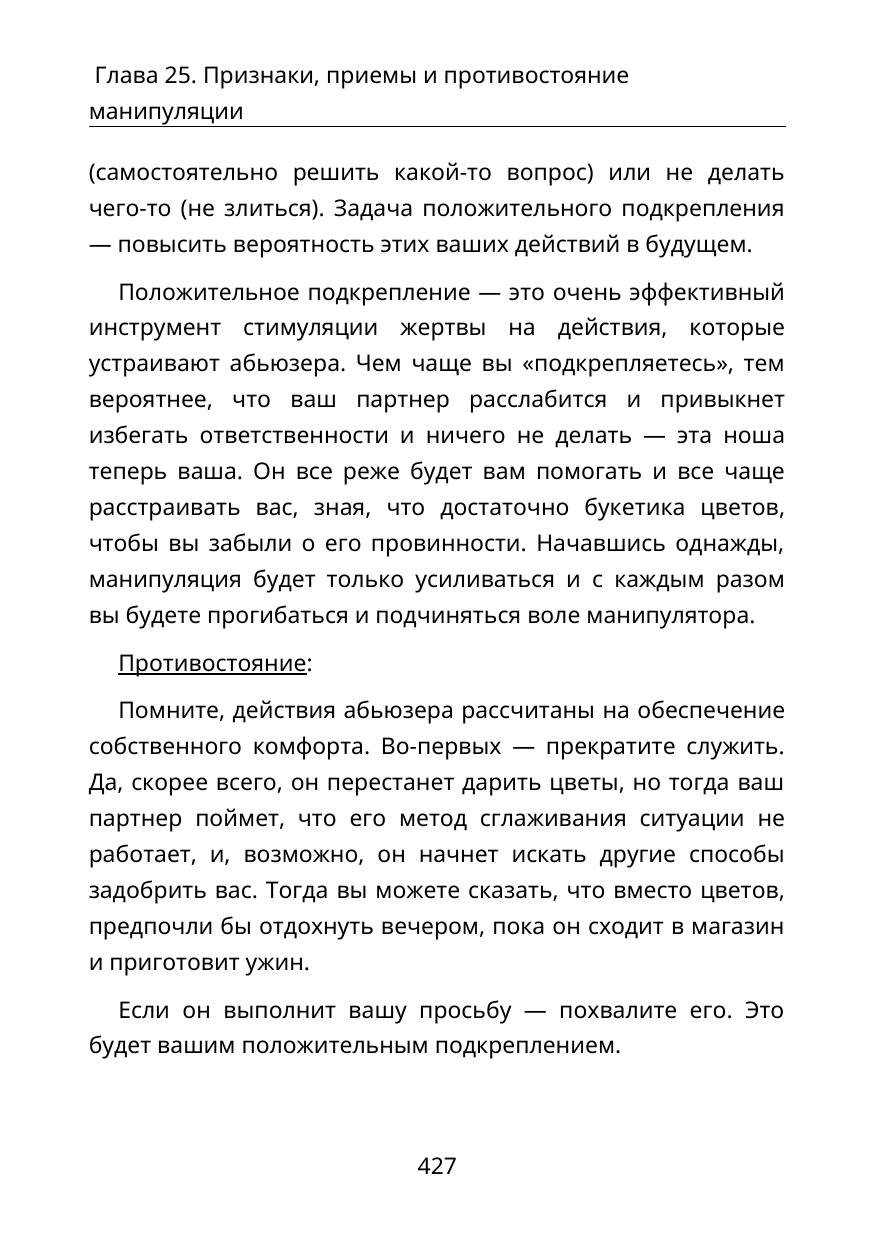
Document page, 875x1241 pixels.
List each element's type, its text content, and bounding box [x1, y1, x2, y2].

text Противостояние: [88, 647, 786, 678]
text (самостоятельно решить какой-то вопрос) или не делать чего-то (не злиться). Задача положительного подкрепления — повысить вероятность этих ваших действий в будущем. [88, 156, 786, 259]
text Положительное подкрепление — это очень эффективный инструмент стимуляции жертвы на действия, которые устраивают абьюзера. Чем чаще вы «подкрепляетесь», тем вероятнее, что ваш партнер расслабится и привыкнет избегать ответственности и ничего не делать — эта ноша теперь ваша. Он все реже будет вам помогать и все чаще расстраивать вас, зная, что достаточно букетика цветов, чтобы вы забыли о его провинности. Начавшись однажды, манипуляция будет только усиливаться и с каждым разом вы будете прогибаться и подчиняться воле манипулятора. [88, 275, 786, 630]
text Помните, действия абьюзера рассчитаны на обеспечение собственного комфорта. Во-первых — прекратите служить. Да, скорее всего, он перестанет дарить цветы, но тогда ваш партнер поймет, что его метод сглаживания ситуации не работает, и, возможно, он начнет искать другие способы задобрить вас. Тогда вы можете сказать, что вместо цветов, предпочли бы отдохнуть вечером, пока он сходит в магазин и приготовит ужин. [88, 694, 786, 977]
text Если он выполнит вашу просьбу — похвалите его. Это будет вашим положительным подкреплением. [88, 993, 786, 1061]
